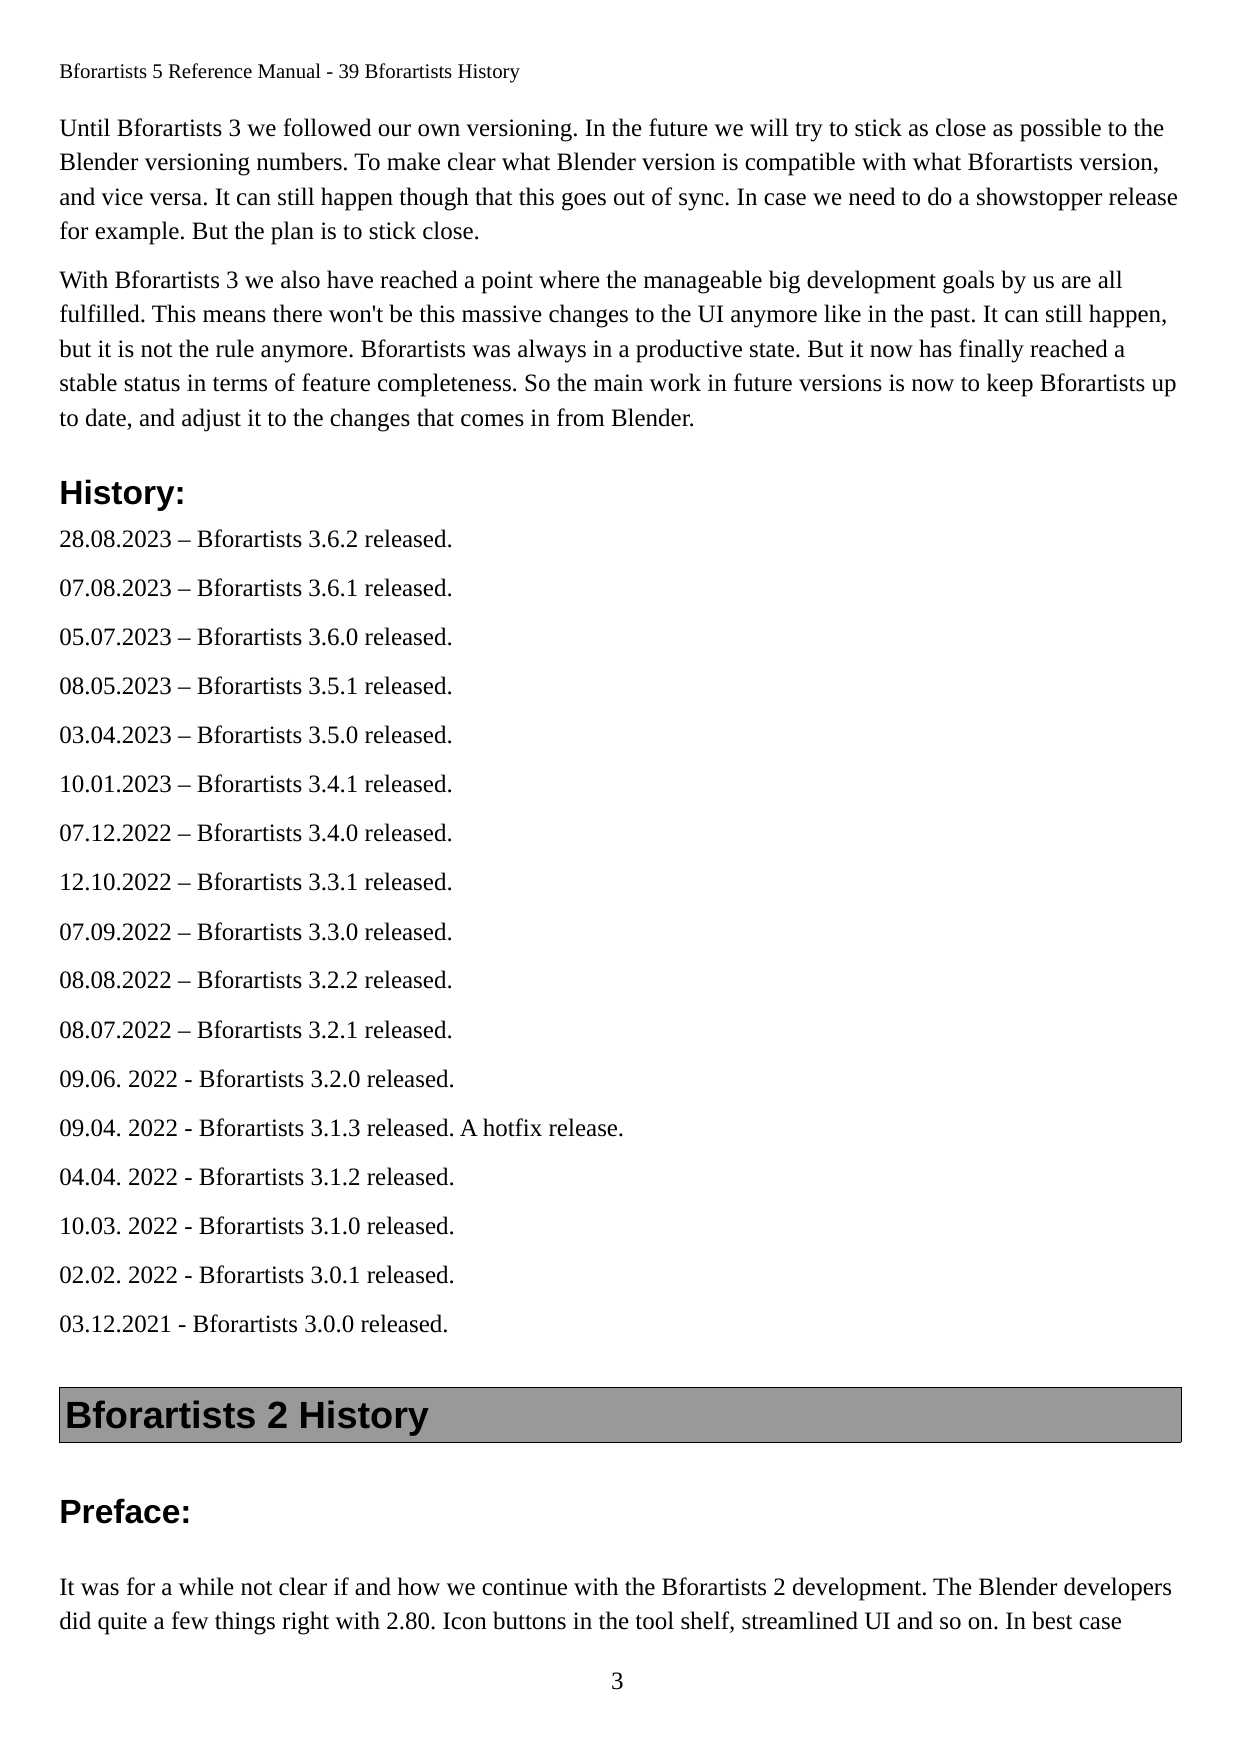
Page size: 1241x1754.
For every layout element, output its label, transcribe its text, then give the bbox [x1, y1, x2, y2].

text It was for a while not clear if and how we continue with the Bforartists 2 development. The Blender developers did quite a few things right with 2.80. Icon buttons in the tool shelf, streamlined UI and so on. In best case [59, 1572, 1181, 1635]
text 08.05.2023 – Bforartists 3.5.1 released. [59, 671, 1181, 700]
text 28.08.2023 – Bforartists 3.6.2 released. [59, 524, 1181, 553]
subtitle Preface: [59, 1492, 1181, 1530]
text 10.01.2023 – Bforartists 3.4.1 released. [59, 769, 1181, 798]
text 07.12.2022 – Bforartists 3.4.0 released. [59, 818, 1181, 847]
text 03.12.2021 - Bforartists 3.0.0 released. [59, 1309, 1181, 1338]
text 03.04.2023 – Bforartists 3.5.0 released. [59, 720, 1181, 749]
text 08.08.2022 – Bforartists 3.2.2 released. [59, 966, 1181, 994]
text With Bforartists 3 we also have reached a point where the manageable big development goals by us are all fulfilled. This means there won't be this massive changes to the UI anymore like in the past. It can still happen, but it is not the rule anymore. Bforartists was always in a productive state. But it now has finally reached a stable status in terms of feature completeness. So the main work in future versions is now to keep Bforartists up to date, and adjust it to the changes that comes in from Blender. [59, 265, 1181, 432]
text 10.03. 2022 - Bforartists 3.1.0 released. [59, 1211, 1181, 1240]
subtitle History: [59, 473, 1181, 512]
text 07.08.2023 – Bforartists 3.6.1 released. [59, 573, 1181, 602]
text 07.09.2022 – Bforartists 3.3.0 released. [59, 917, 1181, 945]
text 09.04. 2022 - Bforartists 3.1.3 released. A hotfix release. [59, 1113, 1181, 1142]
text 04.04. 2022 - Bforartists 3.1.2 released. [59, 1162, 1181, 1191]
text Until Bforartists 3 we followed our own versioning. In the future we will try to stick as close as possible to the Blender versioning numbers. To make clear what Blender version is compatible with what Bforartists version, and vice versa. It can still happen though that this goes out of sync. In case we need to do a showstopper release for example. But the plan is to stick close. [59, 113, 1181, 245]
table_header Bforartists 2 History [60, 1388, 1181, 1442]
text 05.07.2023 – Bforartists 3.6.0 released. [59, 622, 1181, 651]
text 09.06. 2022 - Bforartists 3.2.0 released. [59, 1064, 1181, 1092]
text 12.10.2022 – Bforartists 3.3.1 released. [59, 867, 1181, 896]
text 08.07.2022 – Bforartists 3.2.1 released. [59, 1015, 1181, 1043]
text 02.02. 2022 - Bforartists 3.0.1 released. [59, 1260, 1181, 1289]
